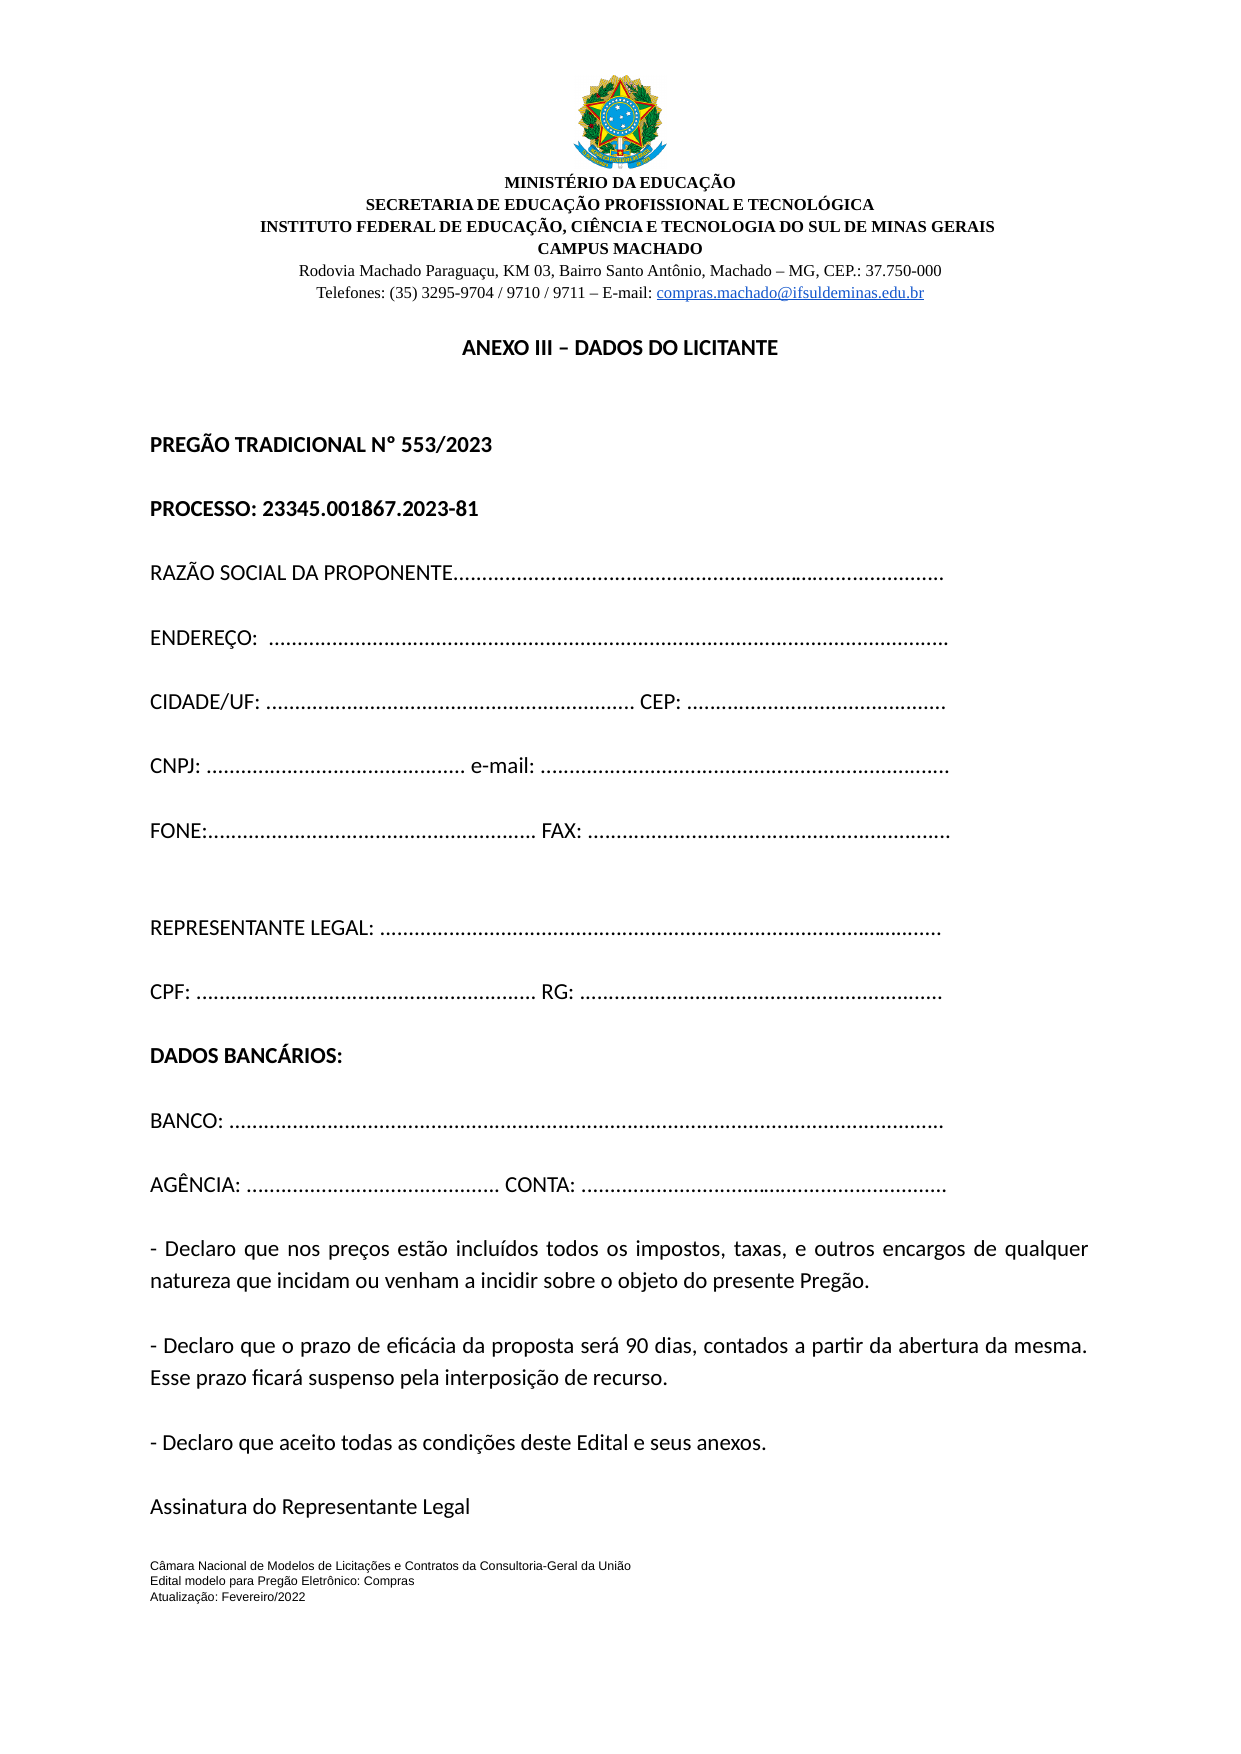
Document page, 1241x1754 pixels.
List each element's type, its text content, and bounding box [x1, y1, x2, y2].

text - Declaro que aceito todas as condições deste Edital e seus anexos. [150, 1428, 1090, 1456]
text Assinatura do Representante Legal [150, 1492, 1090, 1520]
picture [573, 75, 667, 169]
text CIDADE/UF: ................................................................ CEP: ............................................. [150, 687, 1090, 715]
text REPRESENTANTE LEGAL: ....................................................................................……........ [150, 913, 1090, 941]
text - Declaro que o prazo de eficácia da proposta será 90 dias, contados a partir da abertura da mesma. Esse prazo ficará suspenso pela interposição de recurso. [150, 1331, 1090, 1391]
text - Declaro que nos preços estão incluídos todos os impostos, taxas, e outros encargos de qualquer natureza que incidam ou venham a incidir sobre o objeto do presente Pregão. [150, 1234, 1090, 1295]
text CNPJ: ............................................. e-mail: ....................................................................... [150, 752, 1090, 780]
text DADOS BANCÁRIOS: [150, 1041, 1090, 1069]
text PREGÃO TRADICIONAL Nº 553/2023 [150, 430, 1090, 458]
text BANCO: ............................................................................................................................ [150, 1106, 1090, 1134]
text CPF: ........................................................... RG: ............................................................... [150, 977, 1090, 1005]
text ENDEREÇO: ...................................................................................................................... [150, 623, 1090, 651]
picture [613, 164, 628, 169]
text ANEXO III – DADOS DO LICITANTE [150, 333, 1090, 361]
text RAZÃO SOCIAL DA PROPONENTE......................................................………....................... [150, 558, 1090, 587]
text PROCESSO: 23345.001867.2023-81 [150, 494, 1090, 522]
text AGÊNCIA: ............................................ CONTA: .............................……............................. [150, 1170, 1090, 1198]
text FONE:......................................................... FAX: ............................................................... [150, 816, 1090, 844]
picture [639, 150, 650, 156]
